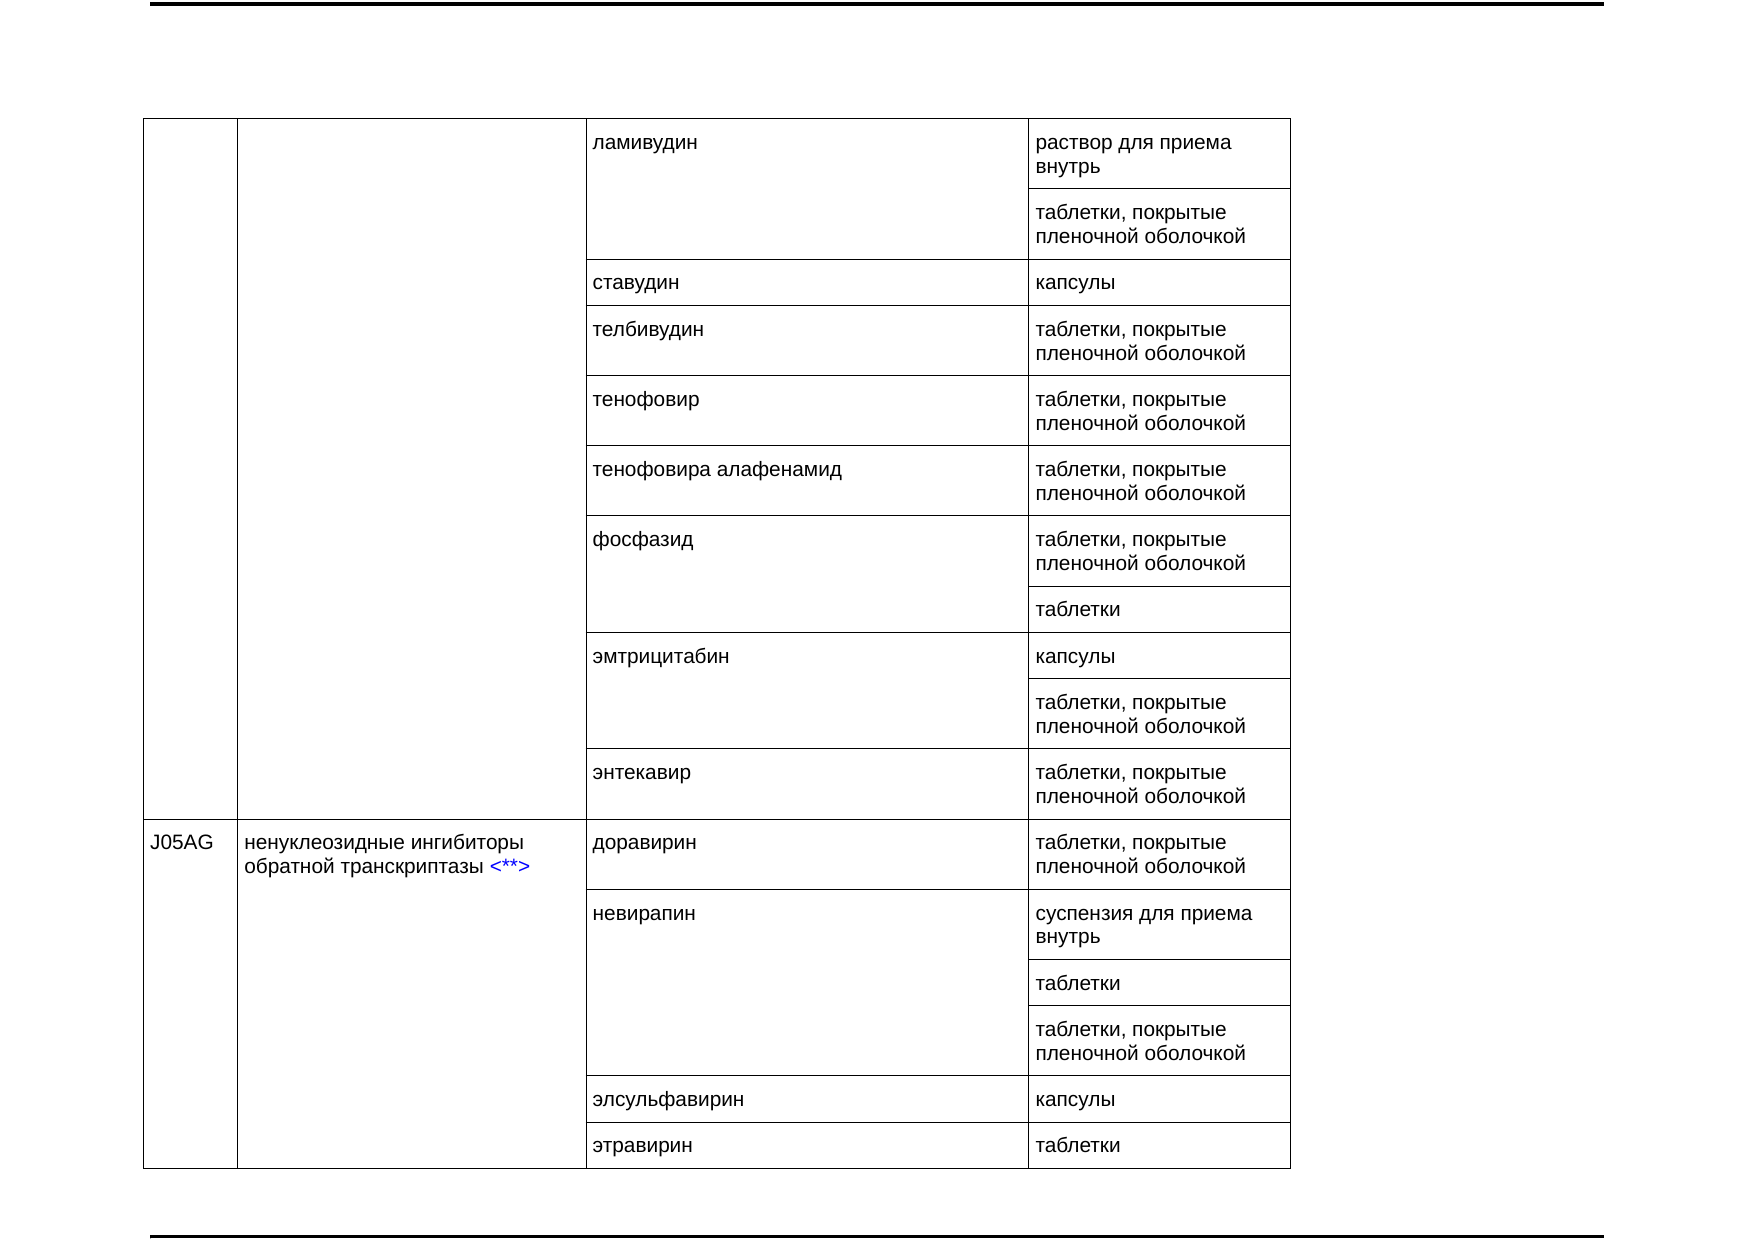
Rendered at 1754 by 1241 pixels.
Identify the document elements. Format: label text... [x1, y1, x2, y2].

table_cell таблетки, покрытые пленочной оболочкой [1029, 189, 1290, 258]
table_cell таблетки [1029, 1123, 1290, 1168]
table_cell эмтрицитабин [587, 633, 1028, 748]
table_cell этравирин [587, 1123, 1028, 1168]
table_cell таблетки, покрытые пленочной оболочкой [1029, 820, 1290, 889]
table_cell телбивудин [587, 306, 1028, 375]
table_cell таблетки, покрытые пленочной оболочкой [1029, 516, 1290, 586]
table_cell [238, 119, 586, 818]
table_cell капсулы [1029, 633, 1290, 678]
table_cell таблетки, покрытые пленочной оболочкой [1029, 446, 1290, 515]
table_cell суспензия для приема внутрь [1029, 890, 1290, 959]
table_cell тенофовир [587, 376, 1028, 445]
table_cell таблетки, покрытые пленочной оболочкой [1029, 679, 1290, 748]
table_cell ставудин [587, 260, 1028, 305]
table_cell капсулы [1029, 1076, 1290, 1122]
table_cell таблетки, покрытые пленочной оболочкой [1029, 749, 1290, 818]
table_cell раствор для приема внутрь [1029, 119, 1290, 188]
table_cell таблетки, покрытые пленочной оболочкой [1029, 1006, 1290, 1075]
table_cell тенофовира алафенамид [587, 446, 1028, 515]
table_cell таблетки, покрытые пленочной оболочкой [1029, 376, 1290, 445]
table_cell капсулы [1029, 260, 1290, 305]
table_cell доравирин [587, 820, 1028, 889]
table_cell элсульфавирин [587, 1076, 1028, 1122]
table_cell фосфазид [587, 516, 1028, 632]
table_cell невирапин [587, 890, 1028, 1075]
table_cell ламивудин [587, 119, 1028, 258]
table_cell энтекавир [587, 749, 1028, 818]
table_cell ненуклеозидные ингибиторы обратной транскриптазы <**> [238, 820, 586, 1168]
table_cell J05AG [144, 820, 237, 1168]
table_cell таблетки [1029, 960, 1290, 1005]
table_cell [144, 119, 237, 818]
table_cell таблетки [1029, 587, 1290, 632]
table_cell таблетки, покрытые пленочной оболочкой [1029, 306, 1290, 375]
